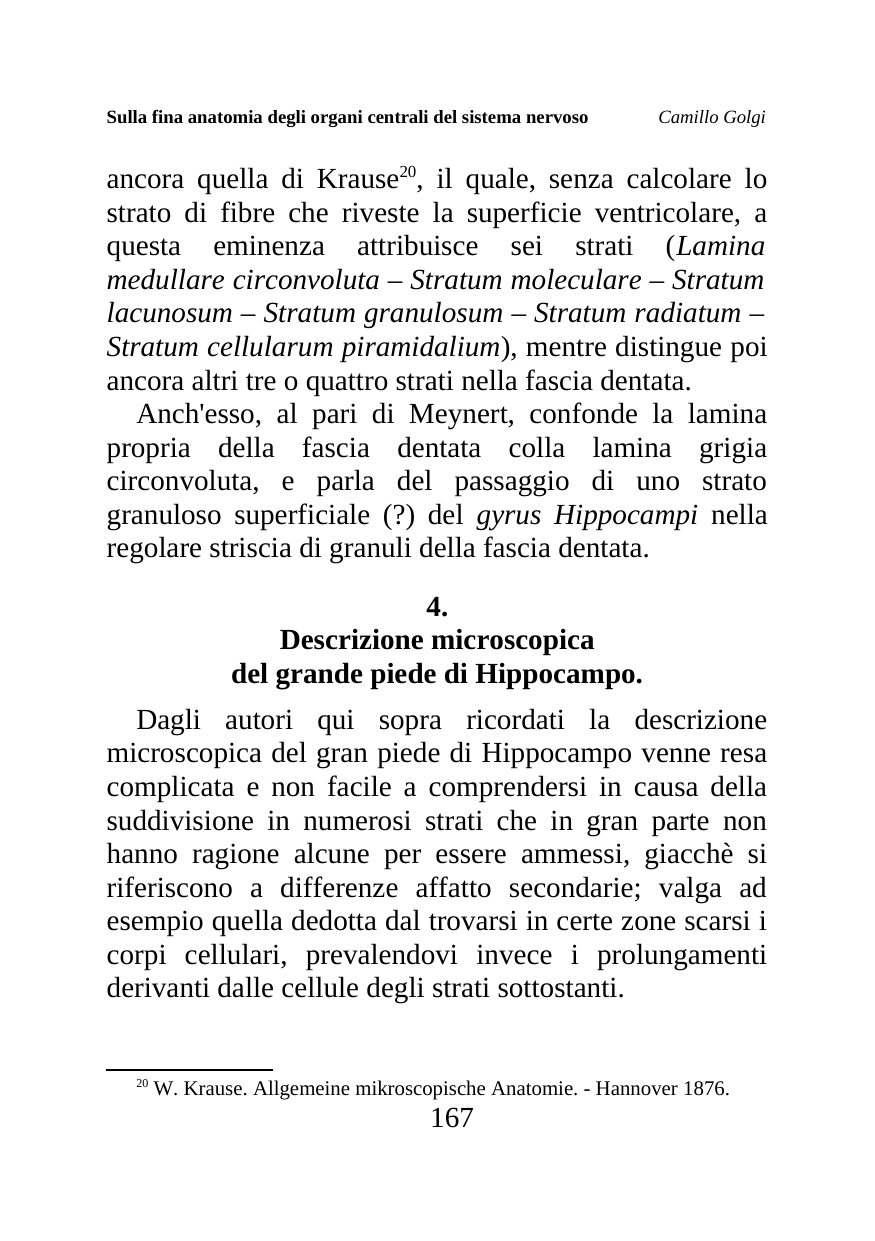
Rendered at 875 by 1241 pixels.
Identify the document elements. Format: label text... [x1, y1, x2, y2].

text W. Krause. Allgemeine mikroscopische Anatomie. - Hannover 1876. [106, 1076, 768, 1100]
text ancora quella di Krause, il quale, senza calcolare lo strato di fibre che riveste la superficie ventricolare, a questa eminenza attribuisce sei strati (Lamina medullare circonvoluta – Stratum moleculare – Stratum lacunosum – Stratum granulosum – Stratum radiatum – Stratum cellularum piramidalium), mentre distingue poi ancora altri tre o quattro strati nella fascia dentata. [106, 161, 768, 396]
text 4. Descrizione microscopica del grande piede di Hippocampo. [106, 589, 768, 689]
text Anch'esso, al pari di Meynert, confonde la lamina propria della fascia dentata colla lamina grigia circonvoluta, e parla del passaggio di uno strato granuloso superficiale (?) del gyrus Hippocampi nella regolare striscia di granuli della fascia dentata. [106, 396, 768, 564]
text Dagli autori qui sopra ricordati la descrizione microscopica del gran piede di Hippocampo venne resa complicata e non facile a comprendersi in causa della suddivisione in numerosi strati che in gran parte non hanno ragione alcune per essere ammessi, giacchè si riferiscono a differenze affatto secondarie; valga ad esempio quella dedotta dal trovarsi in certe zone scarsi i corpi cellulari, prevalendovi invece i prolungamenti derivanti dalle cellule degli strati sottostanti. [106, 702, 768, 1004]
